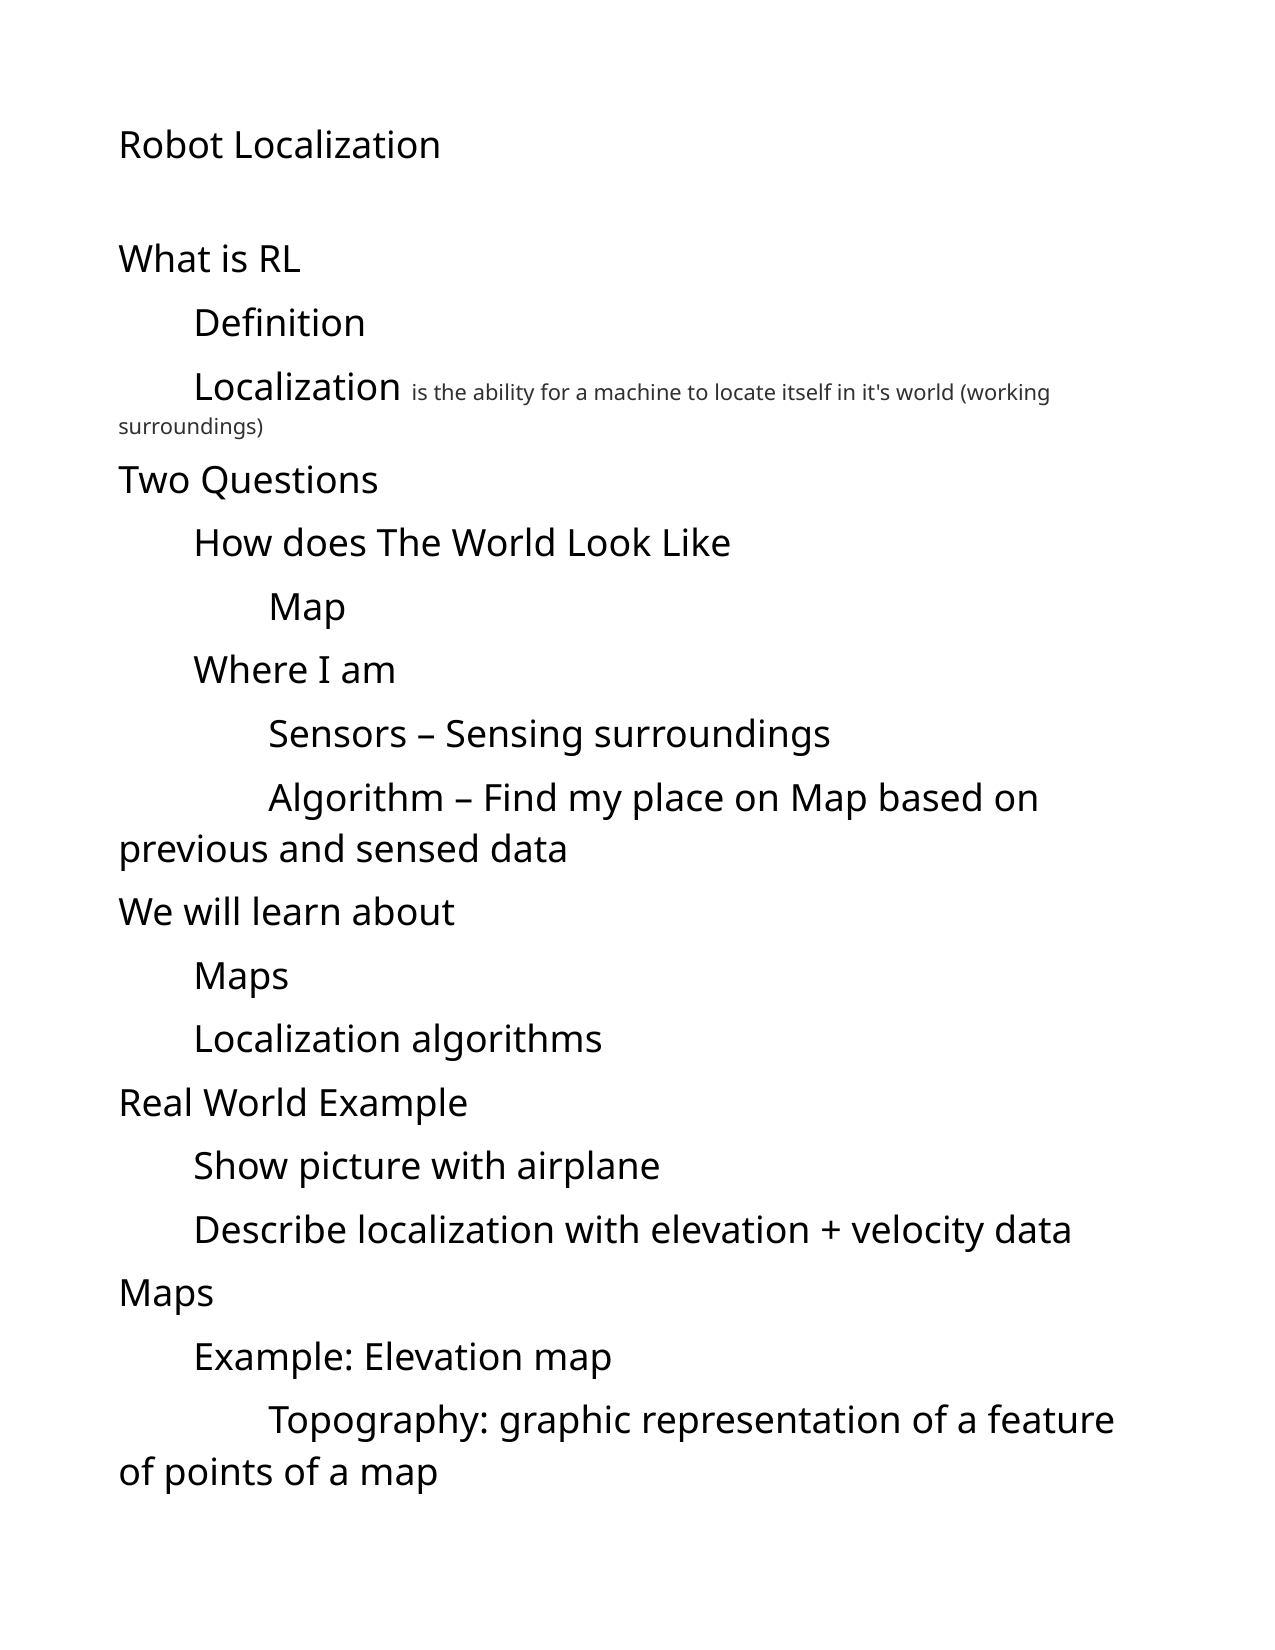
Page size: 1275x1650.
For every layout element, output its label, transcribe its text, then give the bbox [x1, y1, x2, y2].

text Describe localization with elevation + velocity data [118, 1203, 1157, 1254]
text Example: Elevation map [118, 1330, 1157, 1381]
text Localization is the ability for a machine to locate itself in it's world (working surroundings) [118, 360, 1157, 441]
text Maps [118, 1267, 1157, 1318]
text Definition [118, 296, 1157, 347]
text Sensors – Sensing surroundings [118, 707, 1157, 758]
text We will learn about [118, 885, 1157, 936]
text What is RL [118, 233, 1157, 284]
text How does The World Look Like [118, 517, 1157, 568]
text Map [118, 580, 1157, 631]
text Show picture with airplane [118, 1139, 1157, 1191]
text Localization algorithms [118, 1012, 1157, 1063]
text Topography: graphic representation of a feature of points of a map [118, 1394, 1157, 1496]
text Two Questions [118, 453, 1157, 504]
text Algorithm – Find my place on Map based on previous and sensed data [118, 771, 1157, 873]
text Where I am [118, 644, 1157, 695]
text Maps [118, 949, 1157, 1000]
text Real World Example [118, 1076, 1157, 1127]
text Robot Localization [118, 118, 1157, 169]
